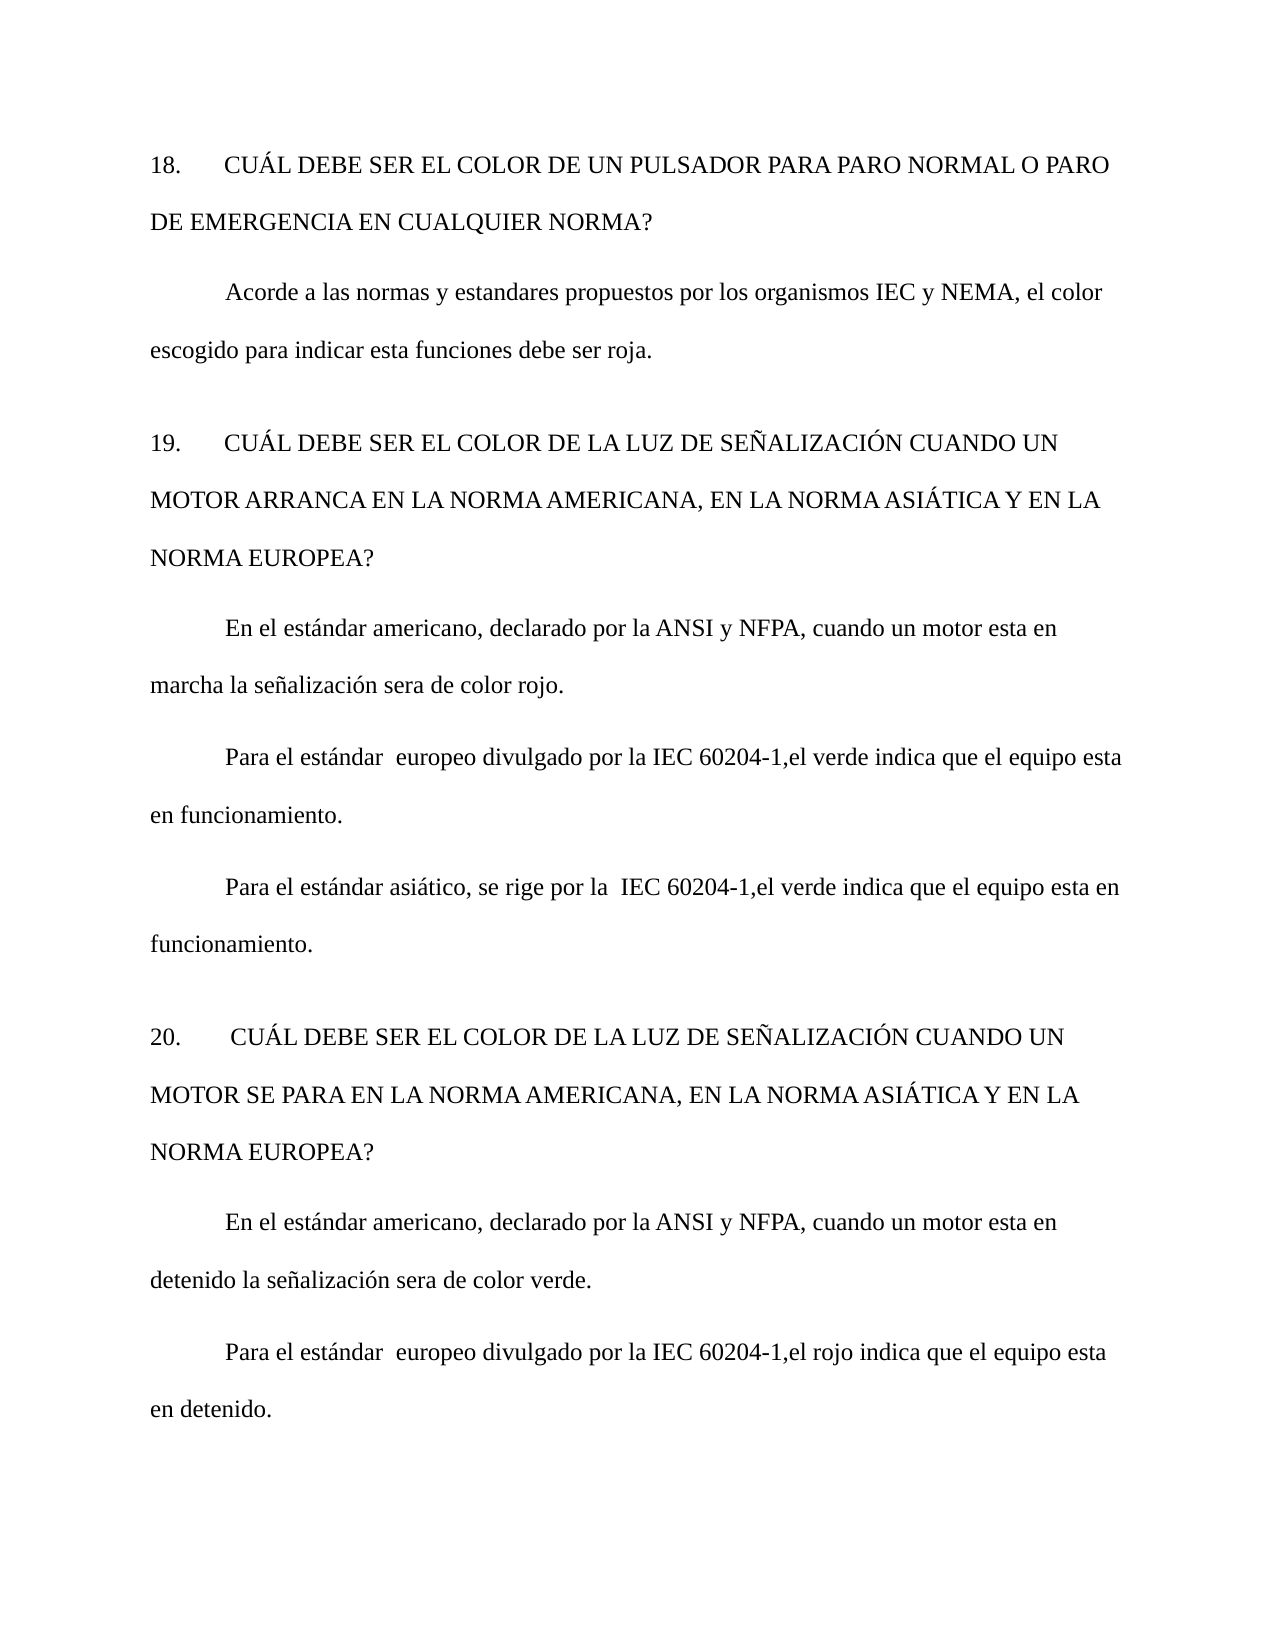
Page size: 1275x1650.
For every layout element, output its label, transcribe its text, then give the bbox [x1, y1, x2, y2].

text En el estándar americano, declarado por la ANSI y NFPA, cuando un motor esta en marcha la señalización sera de color rojo. [150, 613, 1125, 699]
subtitle CUÁL DEBE SER EL COLOR DE UN PULSADOR PARA PARO NORMAL O PARO DE EMERGENCIA EN CUALQUIER NORMA? [150, 150, 1125, 236]
subtitle CUÁL DEBE SER EL COLOR DE LA LUZ DE SEÑALIZACIÓN CUANDO UN MOTOR ARRANCA EN LA NORMA AMERICANA, EN LA NORMA ASIÁTICA Y EN LA NORMA EUROPEA? [150, 428, 1125, 572]
text Acorde a las normas y estandares propuestos por los organismos IEC y NEMA, el color escogido para indicar esta funciones debe ser roja. [150, 277, 1125, 364]
text En el estándar americano, declarado por la ANSI y NFPA, cuando un motor esta en detenido la señalización sera de color verde. [150, 1207, 1125, 1294]
text Para el estándar europeo divulgado por la IEC 60204-1,el rojo indica que el equipo esta en detenido. [150, 1337, 1125, 1423]
subtitle CUÁL DEBE SER EL COLOR DE LA LUZ DE SEÑALIZACIÓN CUANDO UN MOTOR SE PARA EN LA NORMA AMERICANA, EN LA NORMA ASIÁTICA Y EN LA NORMA EUROPEA? [150, 1022, 1125, 1166]
text Para el estándar europeo divulgado por la IEC 60204-1,el verde indica que el equipo esta en funcionamiento. [150, 742, 1125, 829]
text Para el estándar asiático, se rige por la IEC 60204-1,el verde indica que el equipo esta en funcionamiento. [150, 872, 1125, 958]
